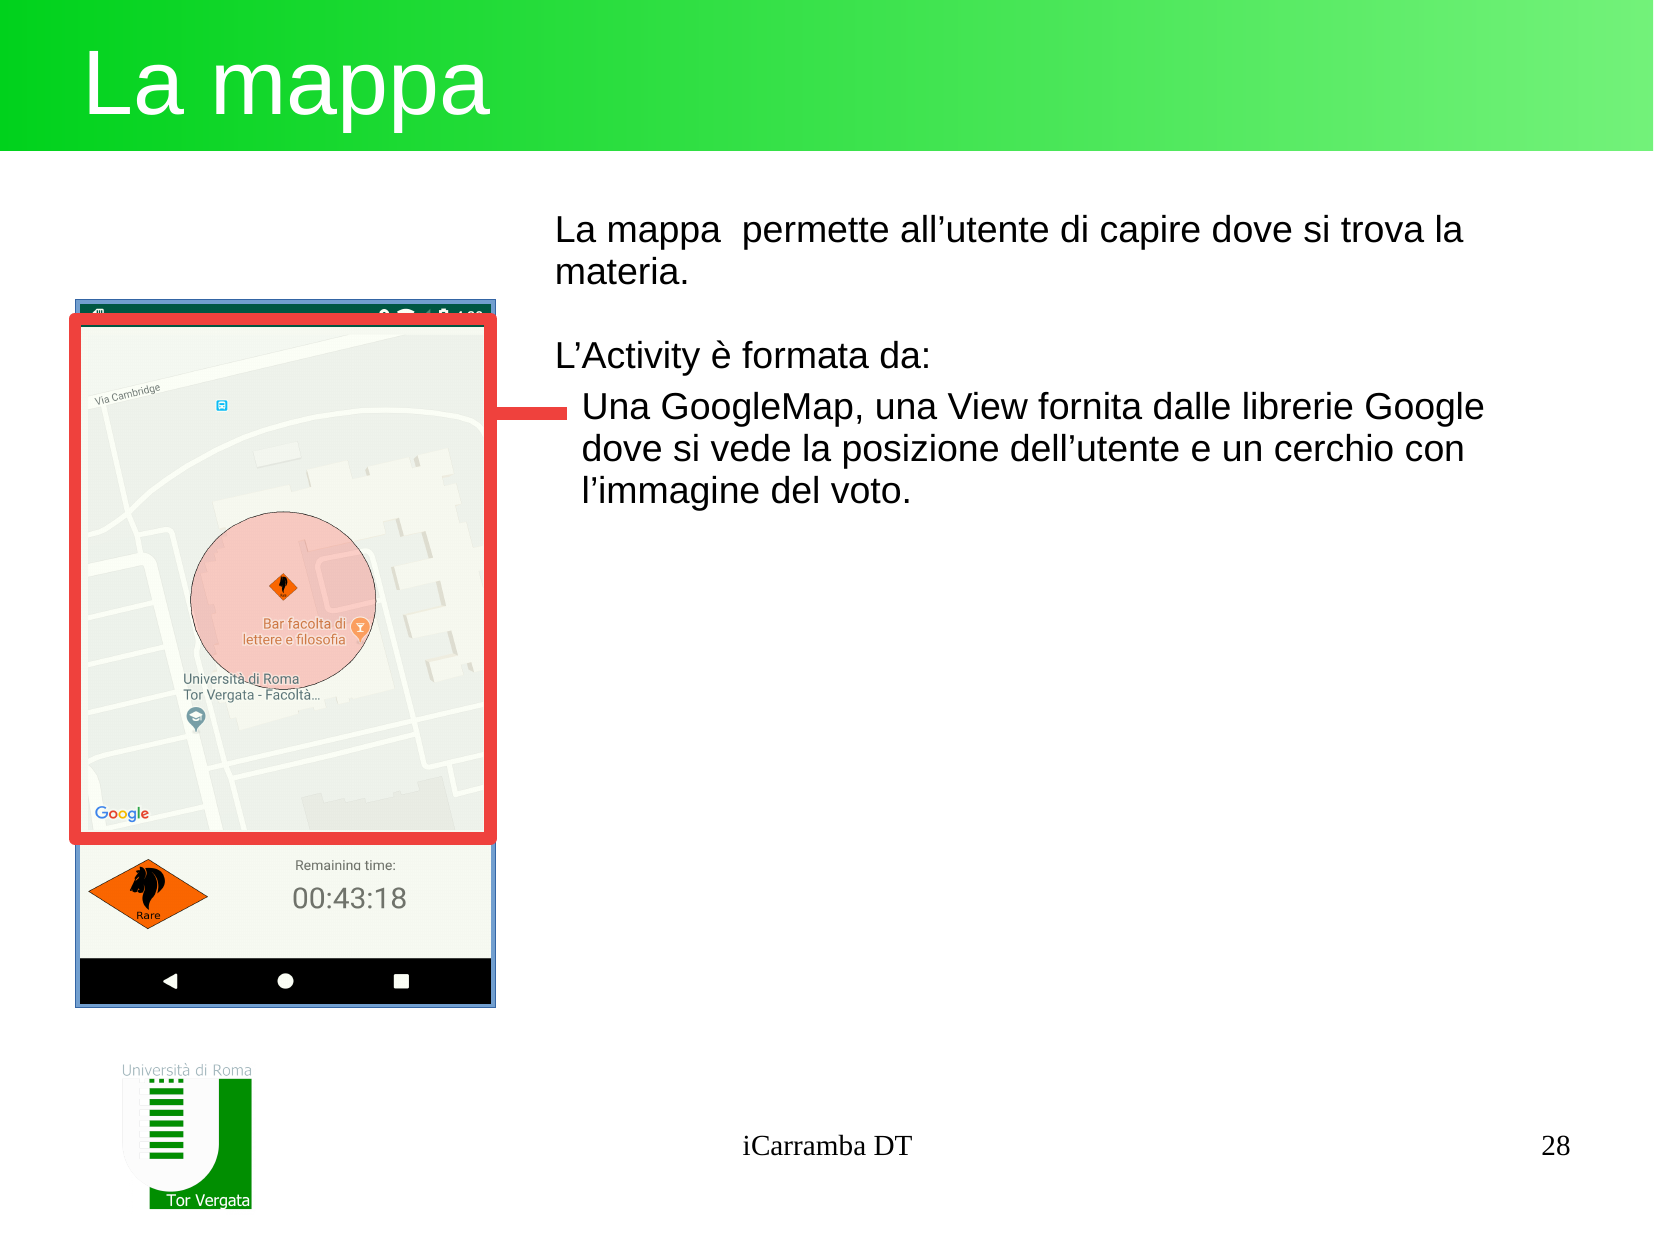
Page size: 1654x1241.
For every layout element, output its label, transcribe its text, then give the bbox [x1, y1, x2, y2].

picture [81, 325, 484, 832]
title La mappa [82, 30, 1571, 136]
picture [120, 1061, 256, 1215]
text_box [75, 844, 496, 1008]
picture [80, 304, 491, 313]
text_box [75, 299, 496, 314]
text_box La mappa permette all’utente di capire dove si trova la materia. L’Activity è formata da: [540, 200, 1591, 678]
picture [80, 845, 491, 1004]
text_box Una GoogleMap, una View fornita dalle librerie Google dove si vede la posizione dell’utente e un cerchio con l’immagine del voto. [566, 377, 1571, 519]
